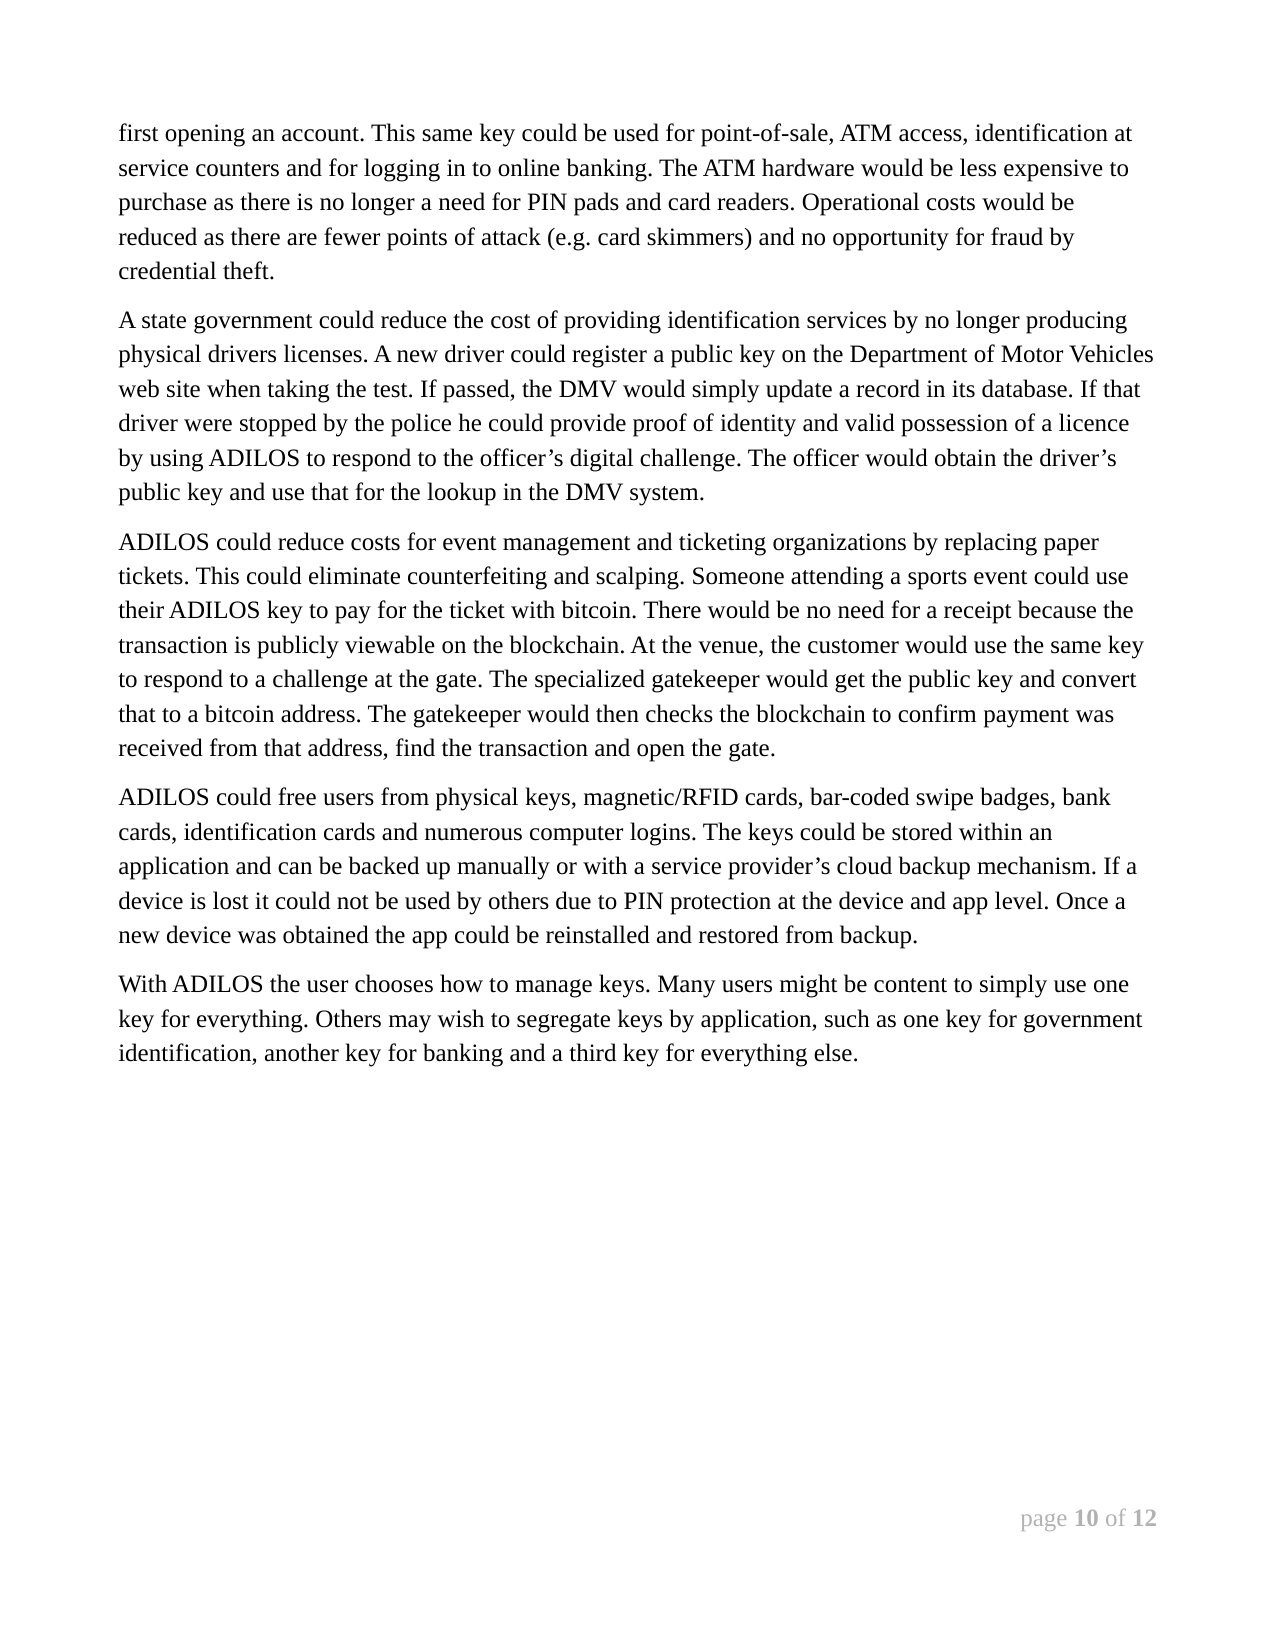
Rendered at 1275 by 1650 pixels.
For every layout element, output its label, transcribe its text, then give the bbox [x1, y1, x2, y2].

subtitle ADILOS could free users from physical keys, magnetic/RFID cards, bar-coded swipe badges, bank cards, identification cards and numerous computer logins. The keys could be stored within an application and can be backed up manually or with a service provider’s cloud backup mechanism. If a device is lost it could not be used by others due to PIN protection at the device and app level. Once a new device was obtained the app could be reinstalled and restored from backup. [118, 782, 1157, 949]
subtitle first opening an account. This same key could be used for point-of-sale, ATM access, identification at service counters and for logging in to online banking. The ATM hardware would be less expensive to purchase as there is no longer a need for PIN pads and card readers. Operational costs would be reduced as there are fewer points of attack (e.g. card skimmers) and no opportunity for fraud by credential theft. [118, 118, 1157, 285]
subtitle With ADILOS the user chooses how to manage keys. Many users might be content to simply use one key for everything. Others may wish to segregate keys by application, such as one key for government identification, another key for banking and a third key for everything else. [118, 969, 1157, 1067]
subtitle ADILOS could reduce costs for event management and ticketing organizations by replacing paper tickets. This could eliminate counterfeiting and scalping. Someone attending a sports event could use their ADILOS key to pay for the ticket with bitcoin. There would be no need for a receipt because the transaction is publicly viewable on the blockchain. At the venue, the customer would use the same key to respond to a challenge at the gate. The specialized gatekeeper would get the public key and convert that to a bitcoin address. The gatekeeper would then checks the blockchain to confirm payment was received from that address, find the transaction and open the gate. [118, 527, 1157, 762]
subtitle A state government could reduce the cost of providing identification services by no longer producing physical drivers licenses. A new driver could register a public key on the Department of Motor Vehicles web site when taking the test. If passed, the DMV would simply update a record in its database. If that driver were stopped by the police he could provide proof of identity and valid possession of a licence by using ADILOS to respond to the officer’s digital challenge. The officer would obtain the driver’s public key and use that for the lookup in the DMV system. [118, 305, 1157, 506]
